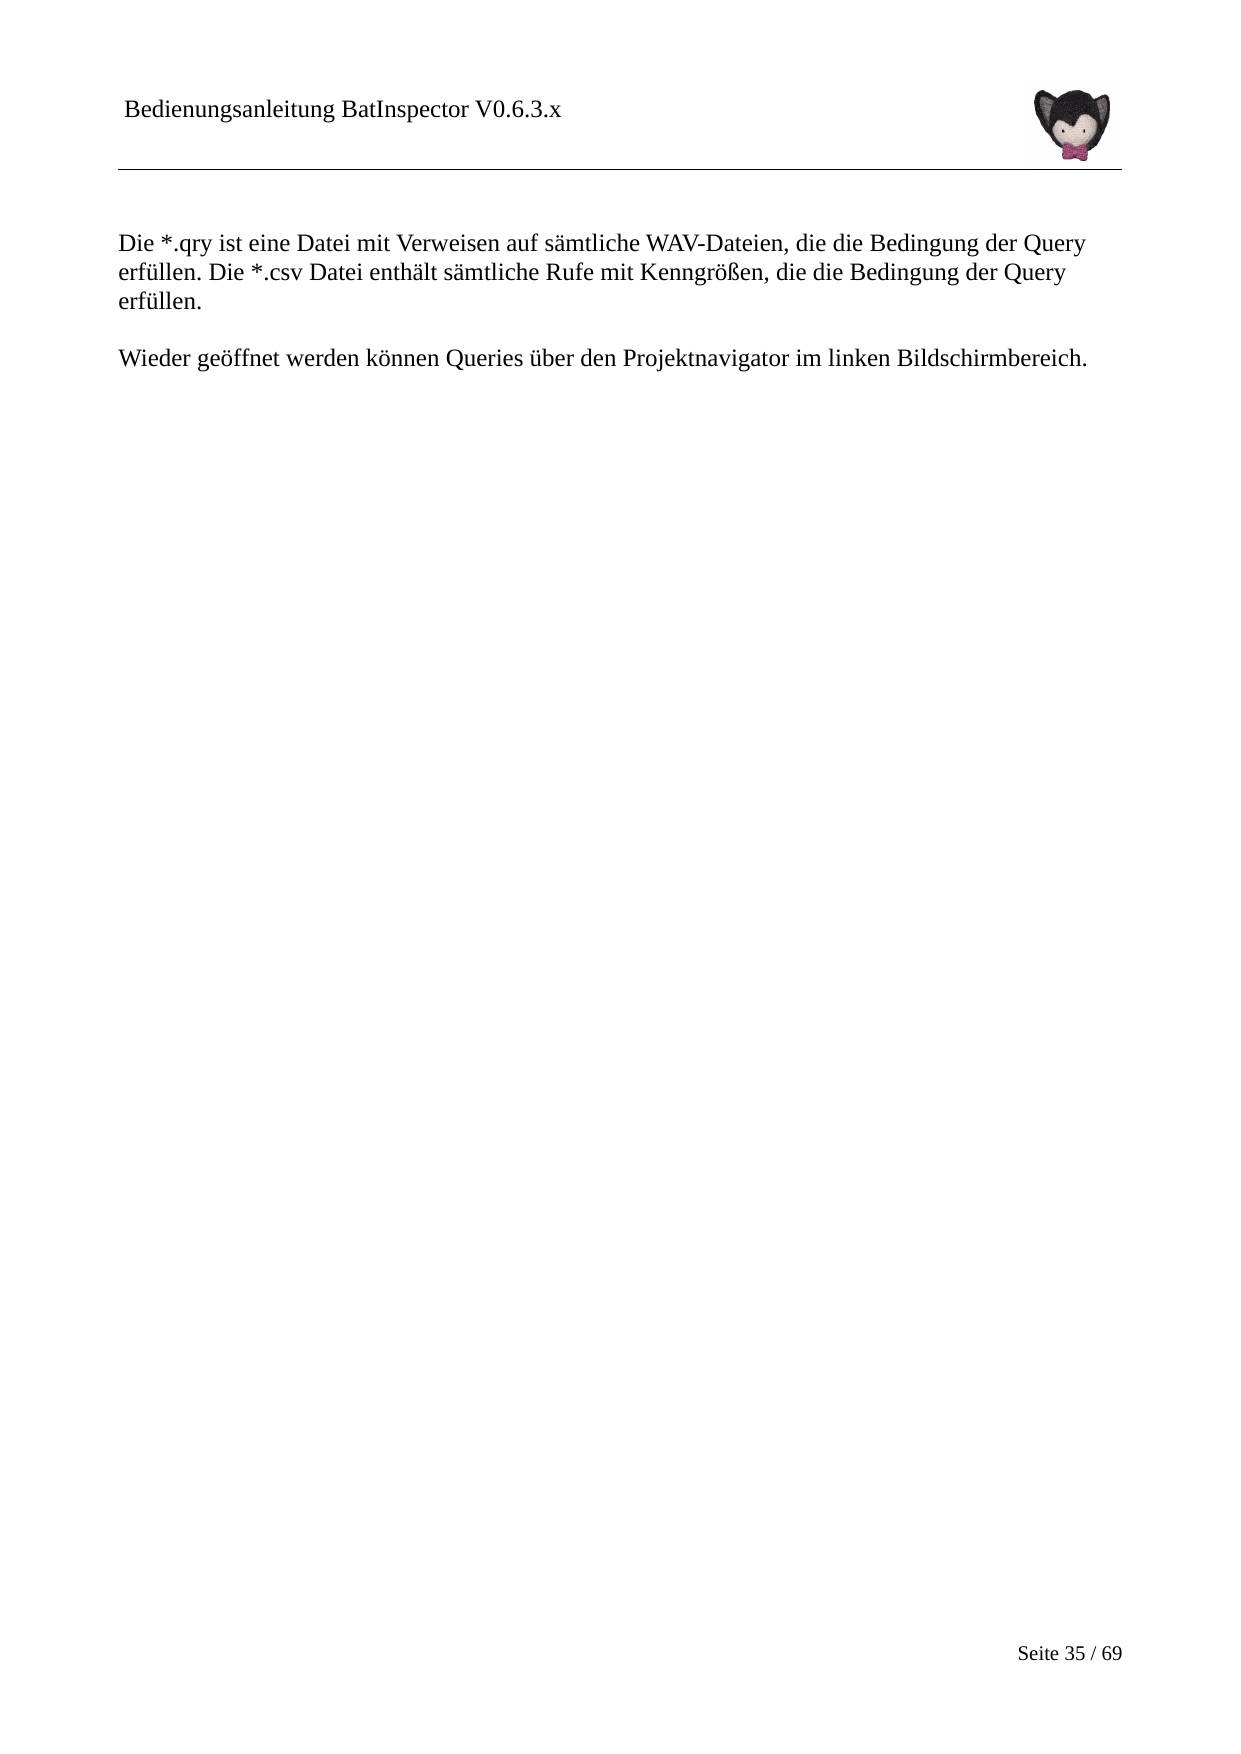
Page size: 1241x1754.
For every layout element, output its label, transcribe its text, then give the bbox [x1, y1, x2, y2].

text Die *.qry ist eine Datei mit Verweisen auf sämtliche WAV-Dateien, die die Bedingung der Query erfüllen. Die *.csv Datei enthält sämtliche Rufe mit Kenngrößen, die die Bedingung der Query erfüllen. [118, 228, 1122, 314]
picture [1030, 80, 1119, 169]
text Wieder geöffnet werden können Queries über den Projektnavigator im linken Bildschirmbereich. [118, 343, 1122, 372]
